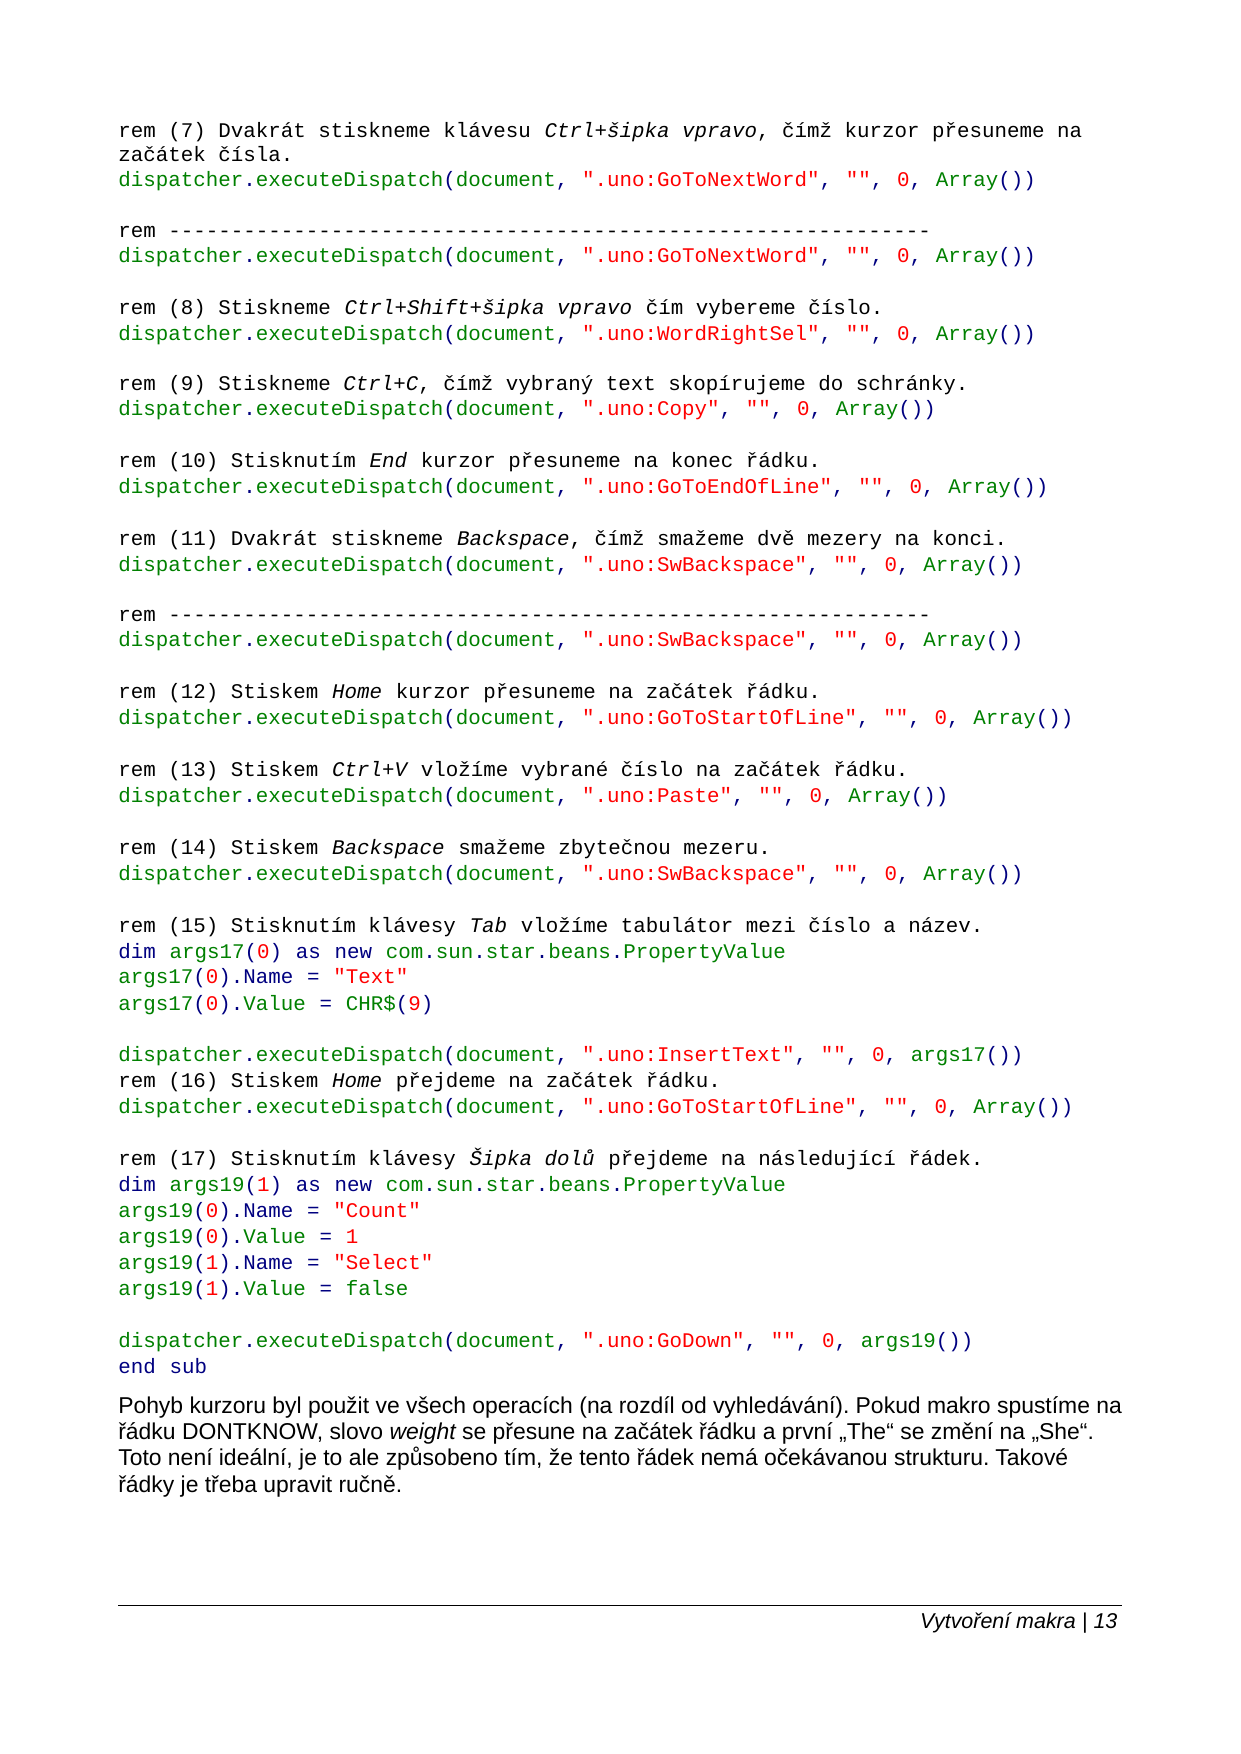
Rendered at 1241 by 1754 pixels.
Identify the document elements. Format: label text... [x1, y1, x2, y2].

text dispatcher.executeDispatch(document, ".uno:InsertText", "", 0, args17()) [118, 1043, 1122, 1069]
text dispatcher.executeDispatch(document, ".uno:GoToStartOfLine", "", 0, Array()) [118, 1094, 1122, 1121]
text dispatcher.executeDispatch(document, ".uno:SwBackspace", "", 0, Array()) [118, 628, 1122, 654]
text rem (16) Stiskem Home přejdeme na začátek řádku. [118, 1069, 1122, 1094]
text Pohyb kurzoru byl použit ve všech operacích (na rozdíl od vyhledávání). Pokud makro spustíme na řádku DONTKNOW, slovo weight se přesune na začátek řádku a první „The“ se změní na „She“. Toto není ideální, je to ale způsobeno tím, že tento řádek nemá očekávanou strukturu. Takové řádky je třeba upravit ručně. [118, 1392, 1122, 1497]
text dispatcher.executeDispatch(document, ".uno:SwBackspace", "", 0, Array()) [118, 552, 1122, 578]
text rem (11) Dvakrát stiskneme Backspace, čímž smažeme dvě mezery na konci. [118, 526, 1122, 552]
text dispatcher.executeDispatch(document, ".uno:GoToNextWord", "", 0, Array()) [118, 243, 1122, 269]
text dim args19(1) as new com.sun.star.beans.PropertyValue [118, 1172, 1122, 1198]
text dispatcher.executeDispatch(document, ".uno:GoToEndOfLine", "", 0, Array()) [118, 474, 1122, 500]
text rem (9) Stiskneme Ctrl+C, čímž vybraný text skopírujeme do schránky. [118, 373, 1122, 397]
text dispatcher.executeDispatch(document, ".uno:GoToStartOfLine", "", 0, Array()) [118, 706, 1122, 731]
text rem (13) Stiskem Ctrl+V vložíme vybrané číslo na začátek řádku. [118, 757, 1122, 783]
text args19(0).Value = 1 [118, 1224, 1122, 1250]
text rem (7) Dvakrát stiskneme klávesu Ctrl+šipka vpravo, čímž kurzor přesuneme na začátek čísla. [118, 118, 1122, 168]
text args19(1).Value = false [118, 1276, 1122, 1302]
text args17(0).Value = CHR$(9) [118, 991, 1122, 1017]
text args19(0).Name = "Count" [118, 1198, 1122, 1224]
text rem ------------------------------------------------------------- [118, 604, 1122, 628]
text dispatcher.executeDispatch(document, ".uno:SwBackspace", "", 0, Array()) [118, 861, 1122, 887]
text dispatcher.executeDispatch(document, ".uno:WordRightSel", "", 0, Array()) [118, 321, 1122, 347]
text rem (12) Stiskem Home kurzor přesuneme na začátek řádku. [118, 679, 1122, 706]
text rem (14) Stiskem Backspace smažeme zbytečnou mezeru. [118, 835, 1122, 861]
text end sub [118, 1354, 1122, 1380]
text rem (17) Stisknutím klávesy Šipka dolů přejdeme na následující řádek. [118, 1146, 1122, 1172]
text rem ------------------------------------------------------------- [118, 219, 1122, 243]
text rem (15) Stisknutím klávesy Tab vložíme tabulátor mezi číslo a název. [118, 913, 1122, 939]
text args19(1).Name = "Select" [118, 1250, 1122, 1276]
text dispatcher.executeDispatch(document, ".uno:Copy", "", 0, Array()) [118, 397, 1122, 422]
text dispatcher.executeDispatch(document, ".uno:GoToNextWord", "", 0, Array()) [118, 168, 1122, 194]
text rem (8) Stiskneme Ctrl+Shift+šipka vpravo čím vybereme číslo. [118, 295, 1122, 321]
text rem (10) Stisknutím End kurzor přesuneme na konec řádku. [118, 448, 1122, 474]
text dim args17(0) as new com.sun.star.beans.PropertyValue [118, 939, 1122, 965]
text dispatcher.executeDispatch(document, ".uno:Paste", "", 0, Array()) [118, 783, 1122, 809]
text dispatcher.executeDispatch(document, ".uno:GoDown", "", 0, args19()) [118, 1328, 1122, 1354]
text args17(0).Name = "Text" [118, 965, 1122, 991]
